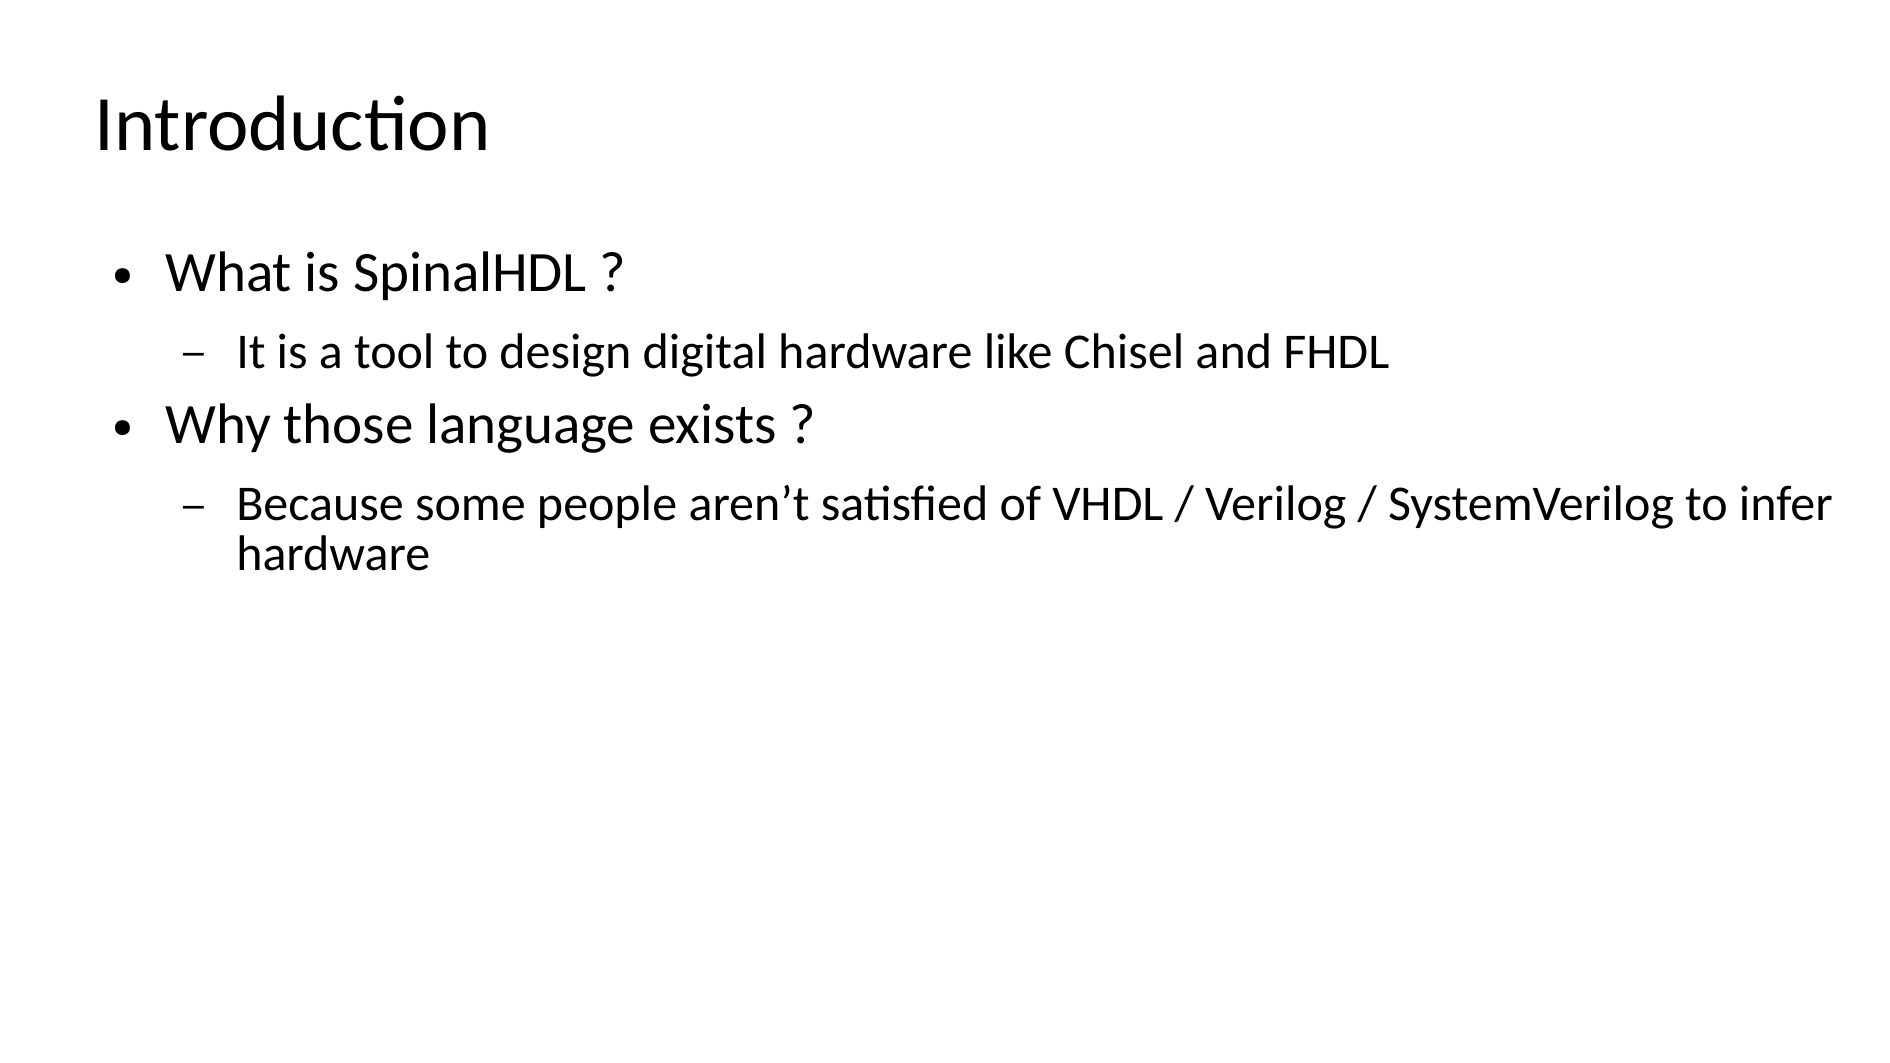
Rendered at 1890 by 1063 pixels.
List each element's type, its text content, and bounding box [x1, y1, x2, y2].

title Introduction [94, 42, 1796, 220]
list What is SpinalHDL ? It is a tool to design digital hardware like Chisel and FHDL Why those language exists ? Because some people aren’t satisfied of VHDL / Verilog / SystemVerilog to infer hardware [94, 248, 1878, 1016]
